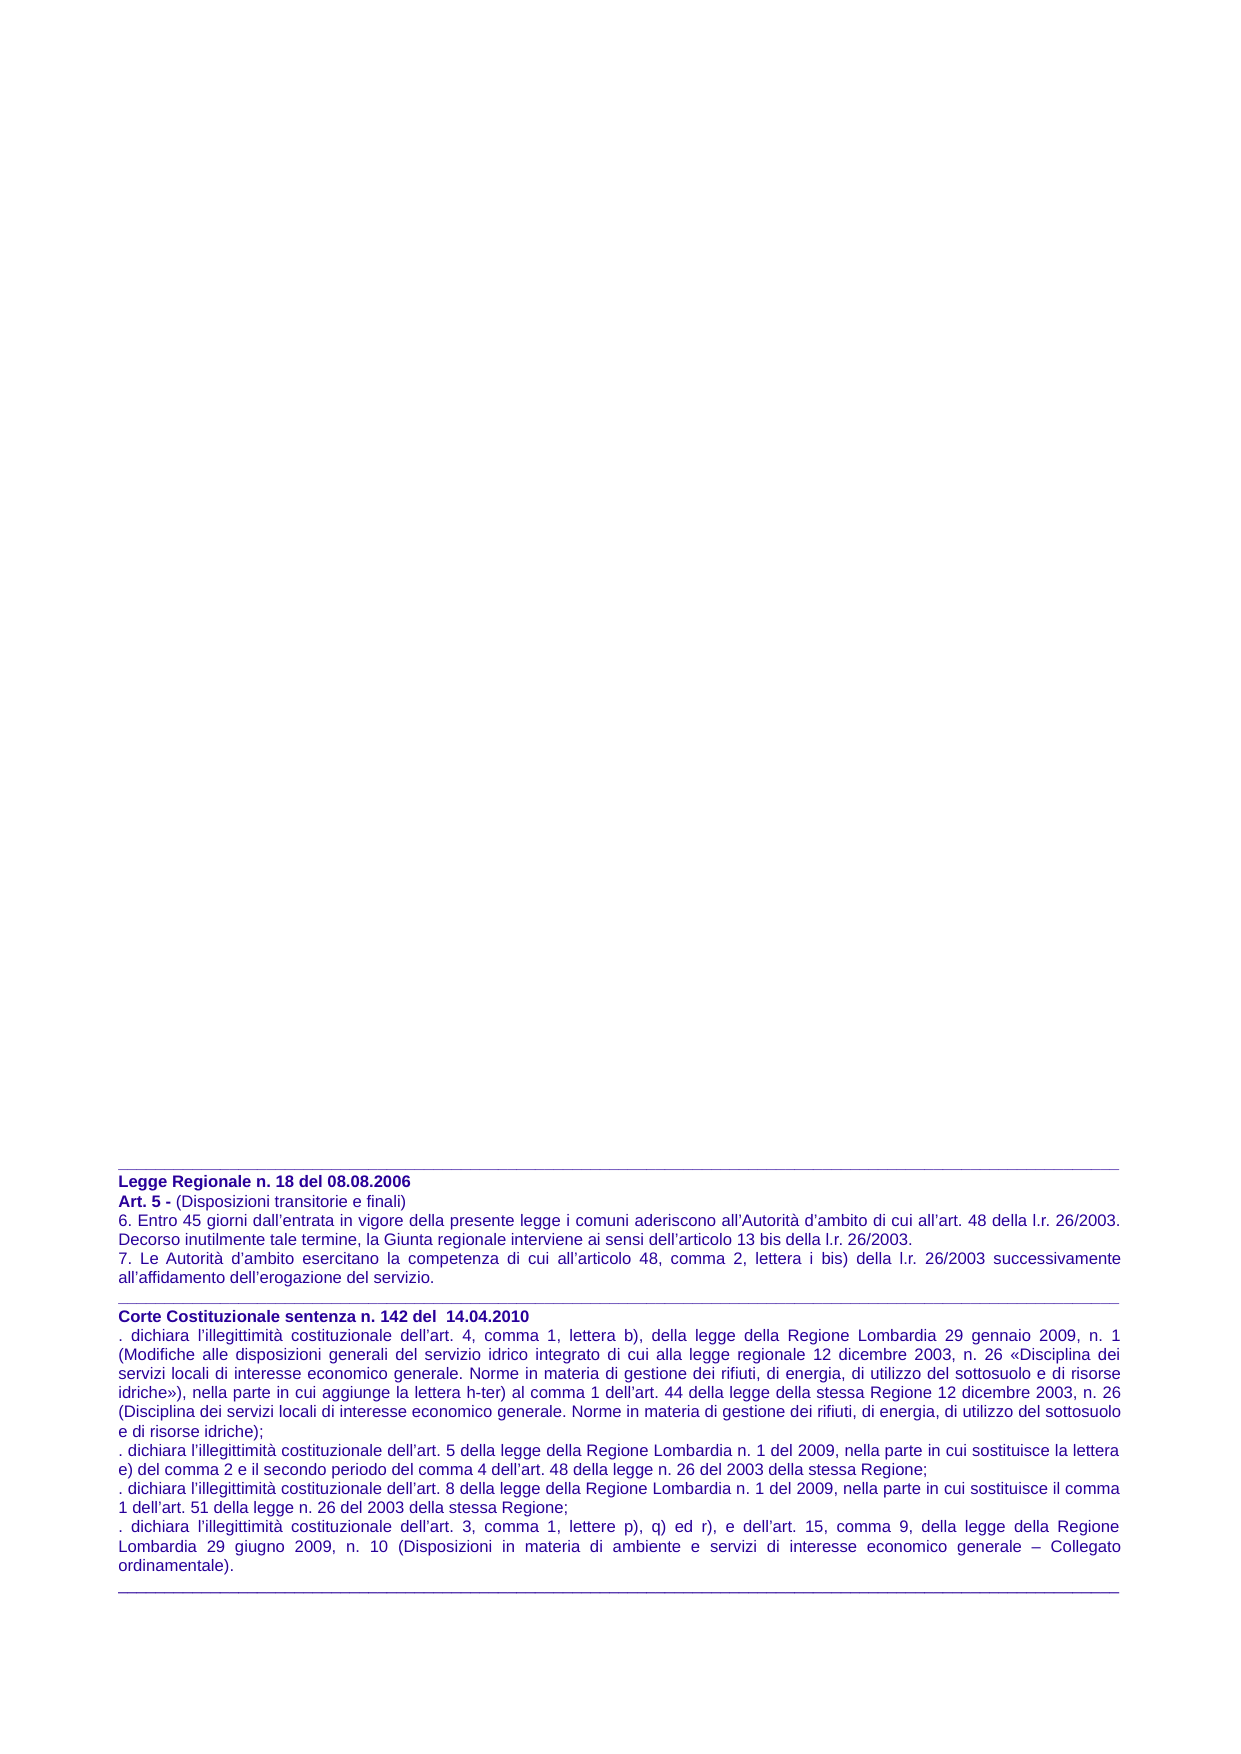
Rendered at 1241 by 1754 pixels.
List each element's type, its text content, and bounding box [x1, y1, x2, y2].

text . dichiara l’illegittimità costituzionale dell’art. 8 della legge della Regione Lombardia n. 1 del 2009, nella parte in cui sostituisce il comma 1 dell’art. 51 della legge n. 26 del 2003 della stessa Regione; [118, 1479, 1122, 1517]
text . dichiara l’illegittimità costituzionale dell’art. 5 della legge della Regione Lombardia n. 1 del 2009, nella parte in cui sostituisce la lettera e) del comma 2 e il secondo periodo del comma 4 dell’art. 48 della legge n. 26 del 2003 della stessa Regione; [118, 1441, 1122, 1479]
text 6. Entro 45 giorni dall’entrata in vigore della presente legge i comuni aderiscono all’Autorità d’ambito di cui all’art. 48 della l.r. 26/2003. Decorso inutilmente tale termine, la Giunta regionale interviene ai sensi dell’articolo 13 bis della l.r. 26/2003. [118, 1211, 1122, 1249]
text Art. 5 - (Disposizioni transitorie e finali) [118, 1191, 1122, 1211]
text Legge Regionale n. 18 del 08.08.2006 [118, 1172, 1122, 1191]
text 7. Le Autorità d’ambito esercitano la competenza di cui all’articolo 48, comma 2, lettera i bis) della l.r. 26/2003 successivamente all’affidamento dell’erogazione del servizio. [118, 1249, 1122, 1287]
text ____________________________________________________________________________________________________________ [118, 1575, 1122, 1594]
text ____________________________________________________________________________________________________________ [118, 1153, 1122, 1172]
text ____________________________________________________________________________________________________________ [118, 1287, 1122, 1306]
text . dichiara l’illegittimità costituzionale dell’art. 3, comma 1, lettere p), q) ed r), e dell’art. 15, comma 9, della legge della Regione Lombardia 29 giugno 2009, n. 10 (Disposizioni in materia di ambiente e servizi di interesse economico generale – Collegato ordinamentale). [118, 1517, 1122, 1575]
text . dichiara l’illegittimità costituzionale dell’art. 4, comma 1, lettera b), della legge della Regione Lombardia 29 gennaio 2009, n. 1 (Modifiche alle disposizioni generali del servizio idrico integrato di cui alla legge regionale 12 dicembre 2003, n. 26 «Disciplina dei servizi locali di interesse economico generale. Norme in materia di gestione dei rifiuti, di energia, di utilizzo del sottosuolo e di risorse idriche»), nella parte in cui aggiunge la lettera h-ter) al comma 1 dell’art. 44 della legge della stessa Regione 12 dicembre 2003, n. 26 (Disciplina dei servizi locali di interesse economico generale. Norme in materia di gestione dei rifiuti, di energia, di utilizzo del sottosuolo e di risorse idriche); [118, 1326, 1122, 1441]
text Corte Costituzionale sentenza n. 142 del 14.04.2010 [118, 1306, 1122, 1326]
